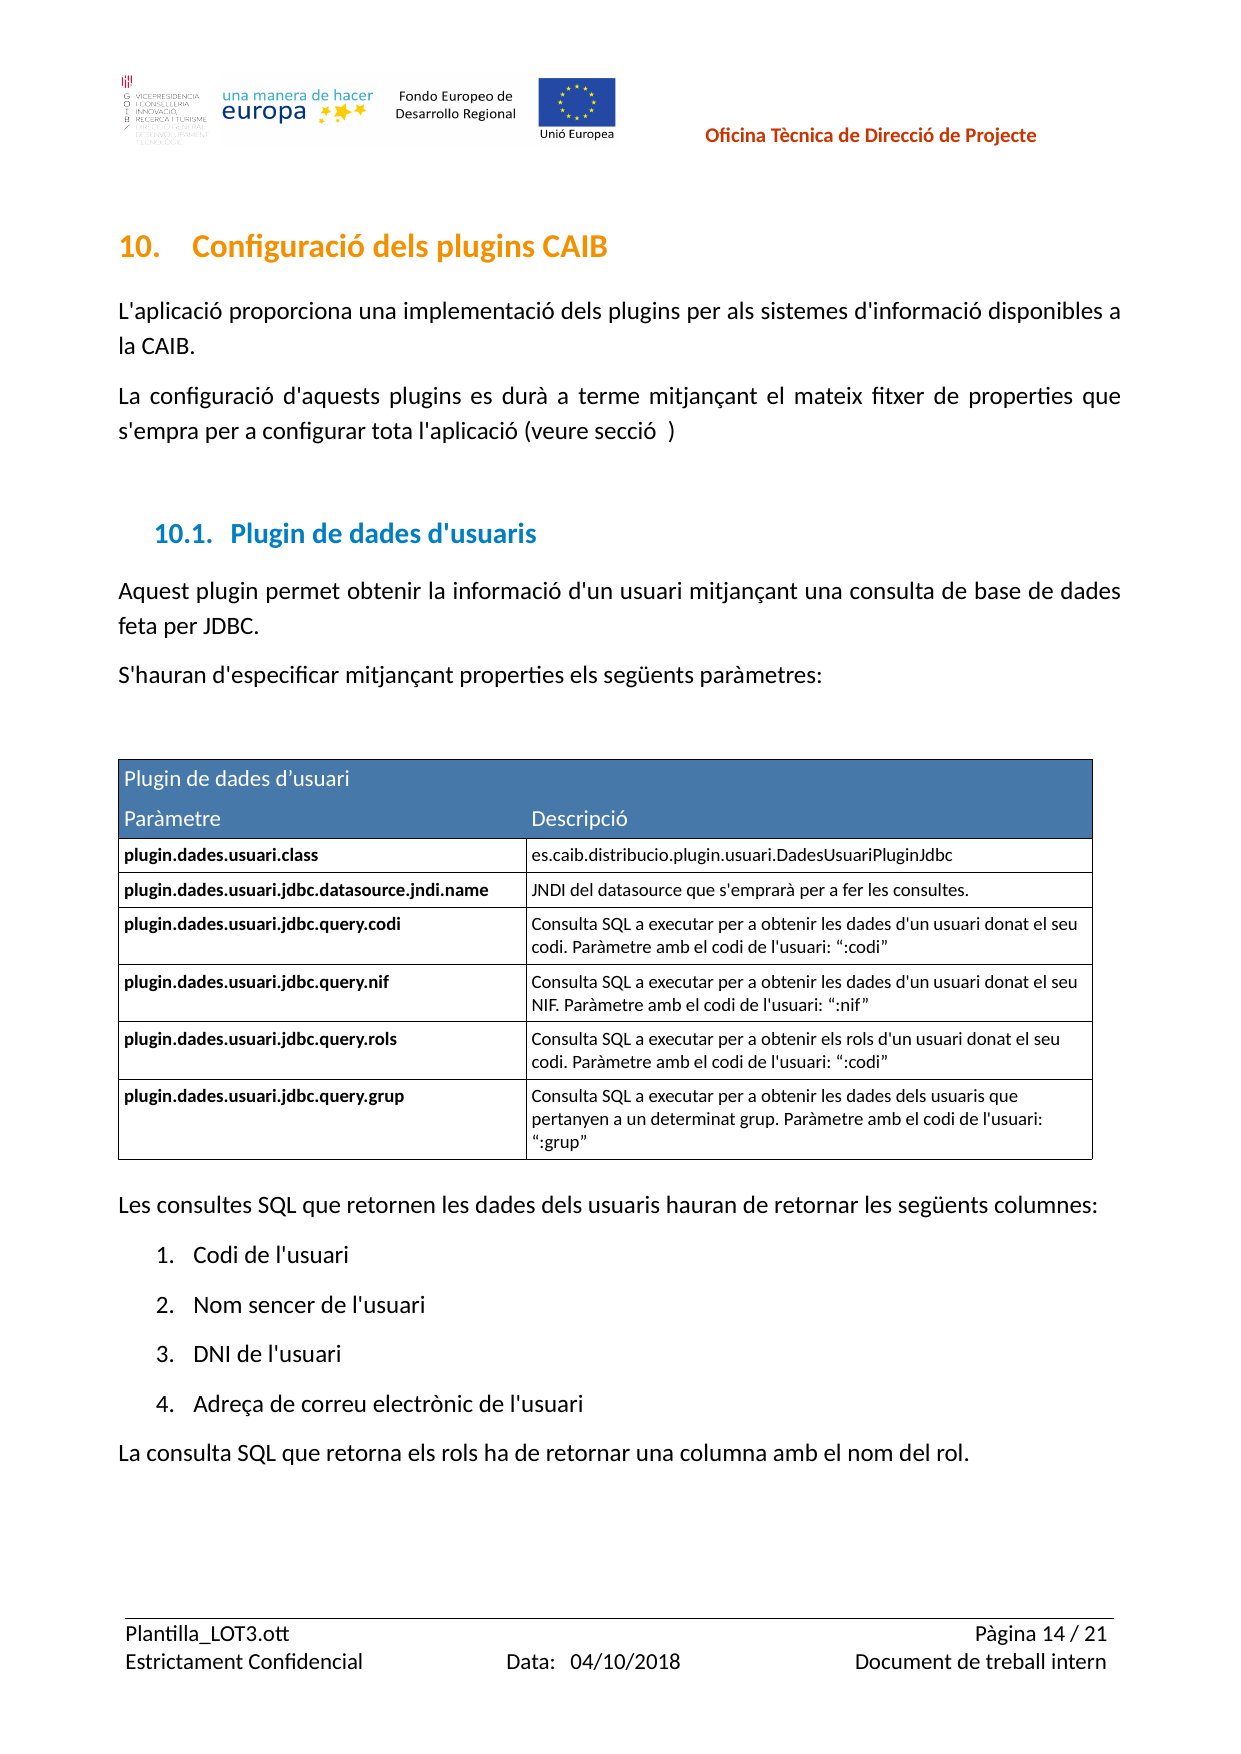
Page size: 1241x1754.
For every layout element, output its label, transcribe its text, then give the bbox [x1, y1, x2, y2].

table_cell plugin.dades.usuari.jdbc.query.rols [119, 1022, 526, 1079]
table_cell plugin.dades.usuari.jdbc.datasource.jndi.name [119, 873, 526, 907]
list Nom sencer de l'usuari [156, 1289, 1122, 1319]
table_cell Descripció [526, 798, 1092, 838]
picture [118, 73, 213, 147]
table_cell JNDI del datasource que s'emprarà per a fer les consultes. [527, 873, 1092, 907]
table_cell Consulta SQL a executar per a obtenir les dades dels usuaris que pertanyen a un determinat grup. Paràmetre amb el codi de l'usuari: “:grup” [527, 1080, 1092, 1159]
text S'hauran d'especificar mitjançant properties els següents paràmetres: [118, 659, 1122, 690]
picture [219, 73, 621, 147]
table_cell Consulta SQL a executar per a obtenir les dades d'un usuari donat el seu NIF. Paràmetre amb el codi de l'usuari: “:nif” [527, 965, 1092, 1021]
subtitle Configuració dels plugins CAIB [118, 225, 1122, 266]
text Les consultes SQL que retornen les dades dels usuaris hauran de retornar les següents columnes: [118, 1190, 1122, 1220]
text L'aplicació proporciona una implementació dels plugins per als sistemes d'informació disponibles a la CAIB. [118, 295, 1122, 361]
list Codi de l'usuari [156, 1239, 1122, 1270]
table_cell plugin.dades.usuari.jdbc.query.nif [119, 965, 526, 1021]
list Adreça de correu electrònic de l'usuari [156, 1388, 1122, 1418]
table_header Plugin de dades d’usuari [119, 760, 1092, 798]
text La configuració d'aquests plugins es durà a terme mitjançant el mateix fitxer de properties que s'empra per a configurar tota l'aplicació (veure secció ) [118, 380, 1122, 445]
table_cell Paràmetre [119, 798, 526, 838]
table_cell Consulta SQL a executar per a obtenir els rols d'un usuari donat el seu codi. Paràmetre amb el codi de l'usuari: “:codi” [527, 1022, 1092, 1079]
text Aquest plugin permet obtenir la informació d'un usuari mitjançant una consulta de base de dades feta per JDBC. [118, 575, 1122, 640]
list DNI de l'usuari [156, 1338, 1122, 1369]
table_cell plugin.dades.usuari.jdbc.query.grup [119, 1080, 526, 1159]
table_cell es.caib.distribucio.plugin.usuari.DadesUsuariPluginJdbc [527, 839, 1092, 872]
text La consulta SQL que retorna els rols ha de retornar una columna amb el nom del rol. [118, 1438, 1122, 1468]
table_cell Consulta SQL a executar per a obtenir les dades d'un usuari donat el seu codi. Paràmetre amb el codi de l'usuari: “:codi” [527, 908, 1092, 964]
subtitle Plugin de dades d'usuaris [153, 516, 1122, 551]
table_cell plugin.dades.usuari.jdbc.query.codi [119, 908, 526, 964]
table_cell plugin.dades.usuari.class [119, 839, 526, 872]
